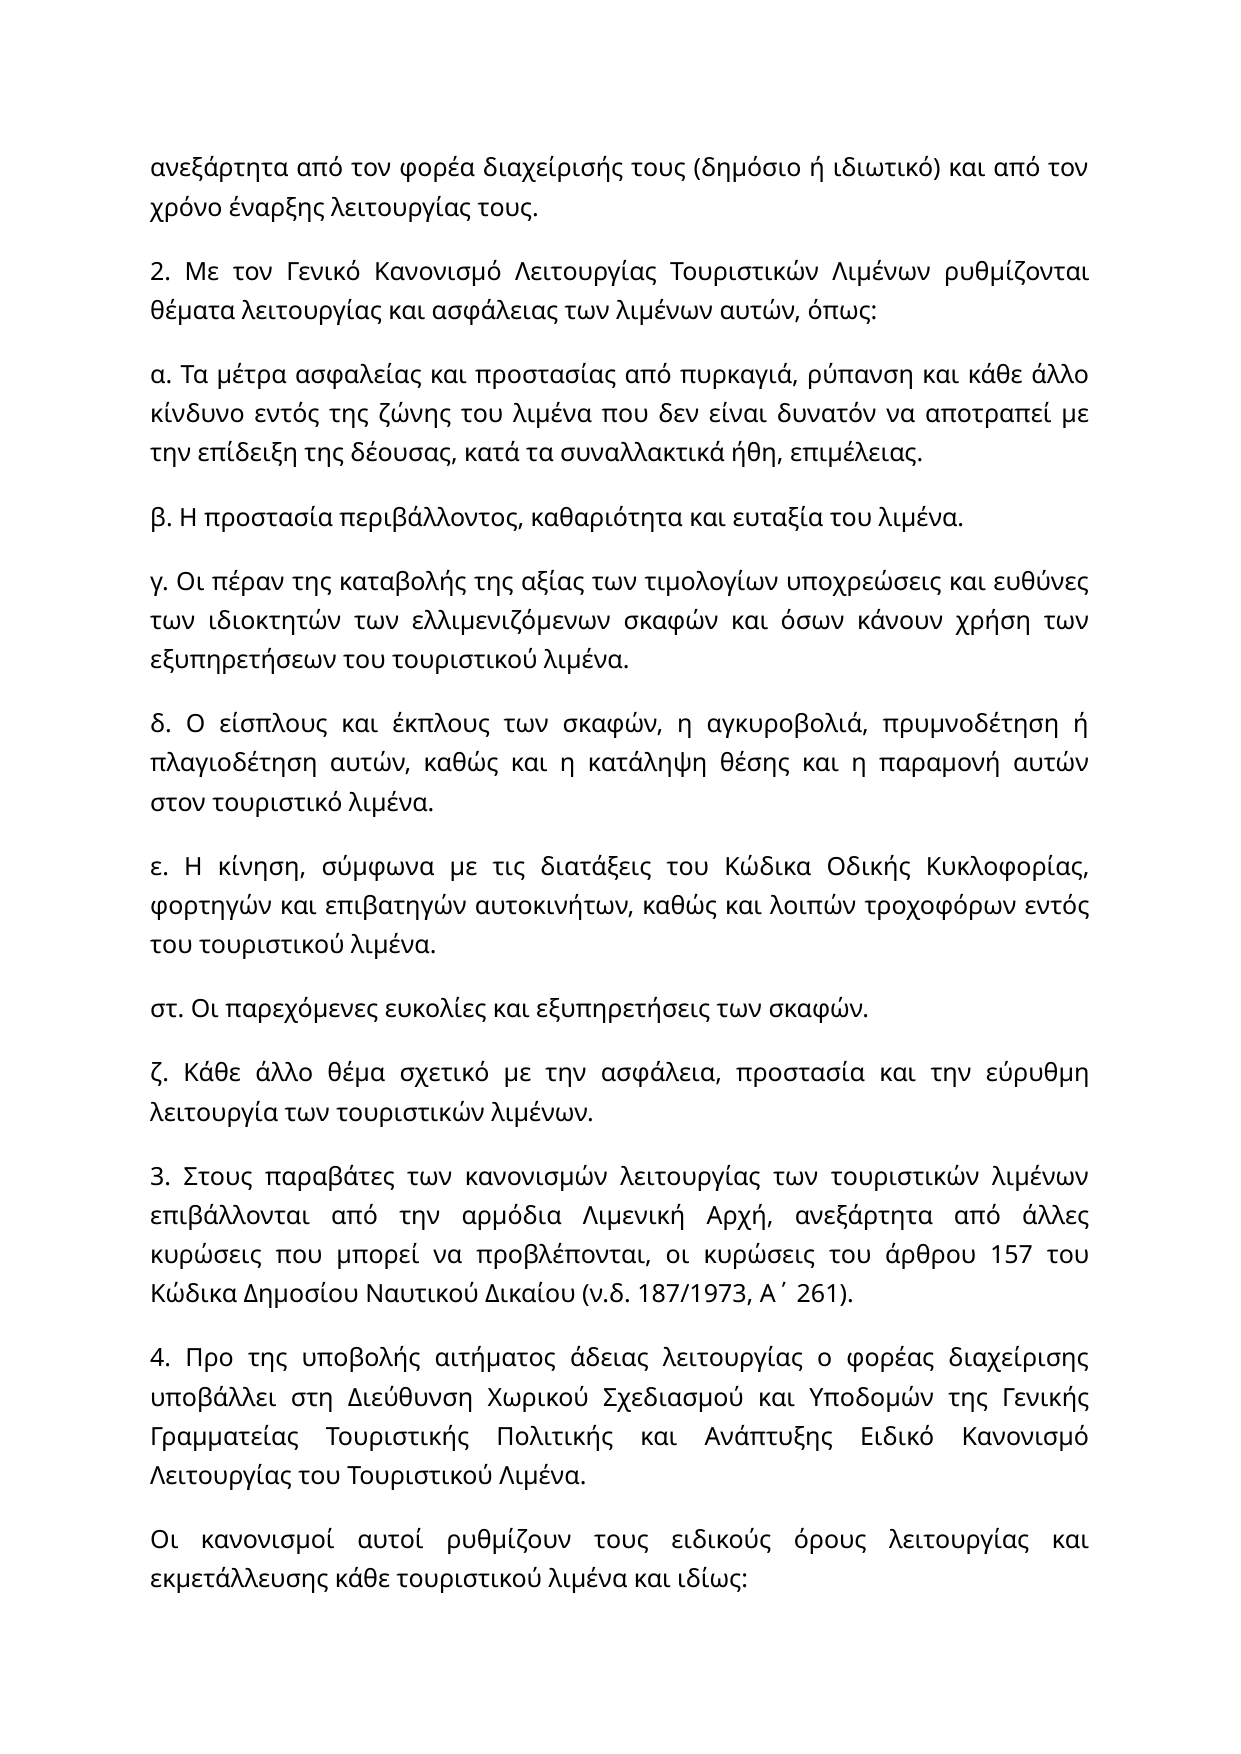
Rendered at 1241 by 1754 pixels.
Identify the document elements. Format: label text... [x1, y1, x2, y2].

text στ. Οι παρεχόμενες ευκολίες και εξυπηρετήσεις των σκαφών. [150, 991, 1090, 1025]
text 2. Με τον Γενικό Κανονισμό Λειτουργίας Τουριστικών Λιμένων ρυθμίζονται θέματα λειτουργίας και ασφάλειας των λιμένων αυτών, όπως: [150, 253, 1090, 327]
text ανεξάρτητα από τον φορέα διαχείρισής τους (δημόσιο ή ιδιωτικό) και από τον χρόνο έναρξης λειτουργίας τους. [150, 150, 1090, 223]
text δ. Ο είσπλους και έκπλους των σκαφών, η αγκυροβολιά, πρυμνοδέτηση ή πλαγιοδέτηση αυτών, καθώς και η κατάληψη θέσης και η παραμονή αυτών στον τουριστικό λιμένα. [150, 706, 1090, 818]
text 3. Στους παραβάτες των κανονισμών λειτουργίας των τουριστικών λιμένων επιβάλλονται από την αρμόδια Λιμενική Αρχή, ανεξάρτητα από άλλες κυρώσεις που μπορεί να προβλέπονται, οι κυρώσεις του άρθρου 157 του Κώδικα Δημοσίου Ναυτικού Δικαίου (ν.δ. 187/1973, Α΄ 261). [150, 1158, 1090, 1310]
text γ. Οι πέραν της καταβολής της αξίας των τιμολογίων υποχρεώσεις και ευθύνες των ιδιοκτητών των ελλιμενιζόμενων σκαφών και όσων κάνουν χρήση των εξυπηρετήσεων του τουριστικού λιμένα. [150, 563, 1090, 676]
text 4. Προ της υποβολής αιτήματος άδειας λειτουργίας ο φορέας διαχείρισης υποβάλλει στη Διεύθυνση Χωρικού Σχεδιασμού και Υποδομών της Γενικής Γραμματείας Τουριστικής Πολιτικής και Ανάπτυξης Ειδικό Κανονισμό Λειτουργίας του Τουριστικού Λιμένα. [150, 1340, 1090, 1492]
text β. Η προστασία περιβάλλοντος, καθαριότητα και ευταξία του λιμένα. [150, 499, 1090, 533]
text ε. Η κίνηση, σύμφωνα με τις διατάξεις του Κώδικα Οδικής Κυκλοφορίας, φορτηγών και επιβατηγών αυτοκινήτων, καθώς και λοιπών τροχοφόρων εντός του τουριστικού λιμένα. [150, 848, 1090, 961]
text Οι κανονισμοί αυτοί ρυθμίζουν τους ειδικούς όρους λειτουργίας και εκμετάλλευσης κάθε τουριστικού λιμένα και ιδίως: [150, 1522, 1090, 1595]
text α. Τα μέτρα ασφαλείας και προστασίας από πυρκαγιά, ρύπανση και κάθε άλλο κίνδυνο εντός της ζώνης του λιμένα που δεν είναι δυνατόν να αποτραπεί με την επίδειξη της δέουσας, κατά τα συναλλακτικά ήθη, επιμέλειας. [150, 357, 1090, 469]
text ζ. Κάθε άλλο θέμα σχετικό με την ασφάλεια, προστασία και την εύρυθμη λειτουργία των τουριστικών λιμένων. [150, 1055, 1090, 1128]
